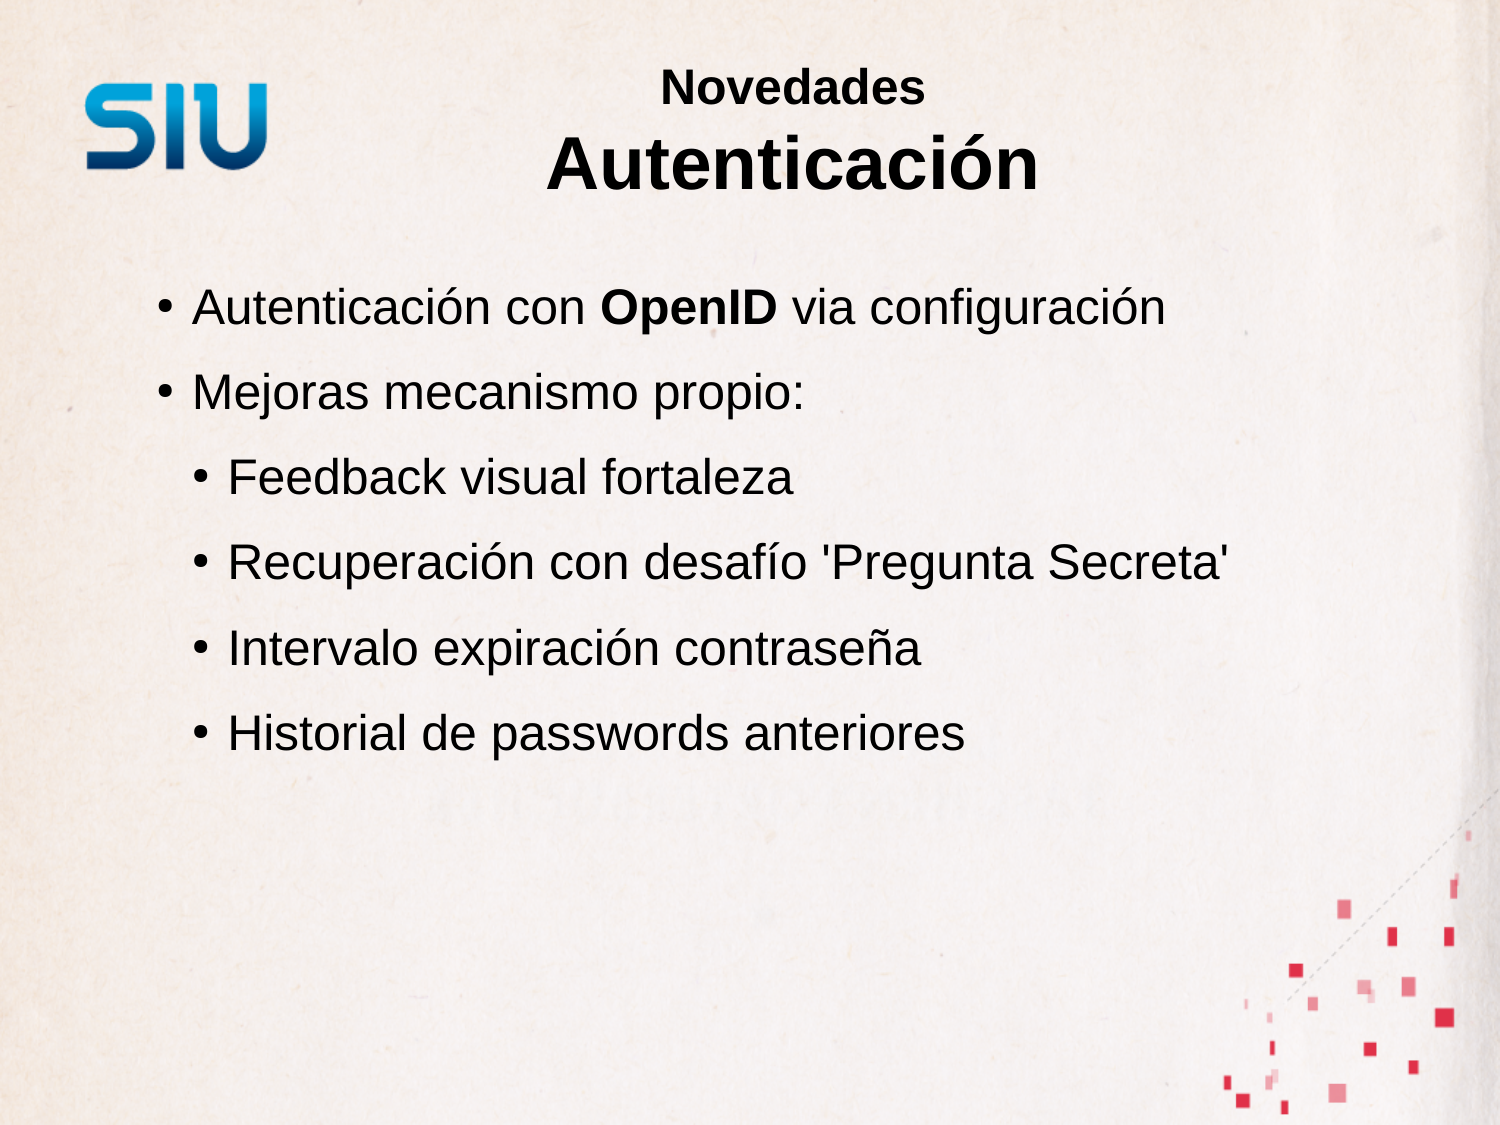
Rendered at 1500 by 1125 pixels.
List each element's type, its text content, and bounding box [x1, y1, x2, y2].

text_box Novedades Autenticación [118, 35, 1468, 223]
picture [0, 0, 1500, 1125]
text_box Autenticación con OpenID via configuración Mejoras mecanismo propio: Feedback visual fortaleza Recuperación con desafío 'Pregunta Secreta' Intervalo expiración contraseña Historial de passwords anteriores [141, 271, 1430, 769]
